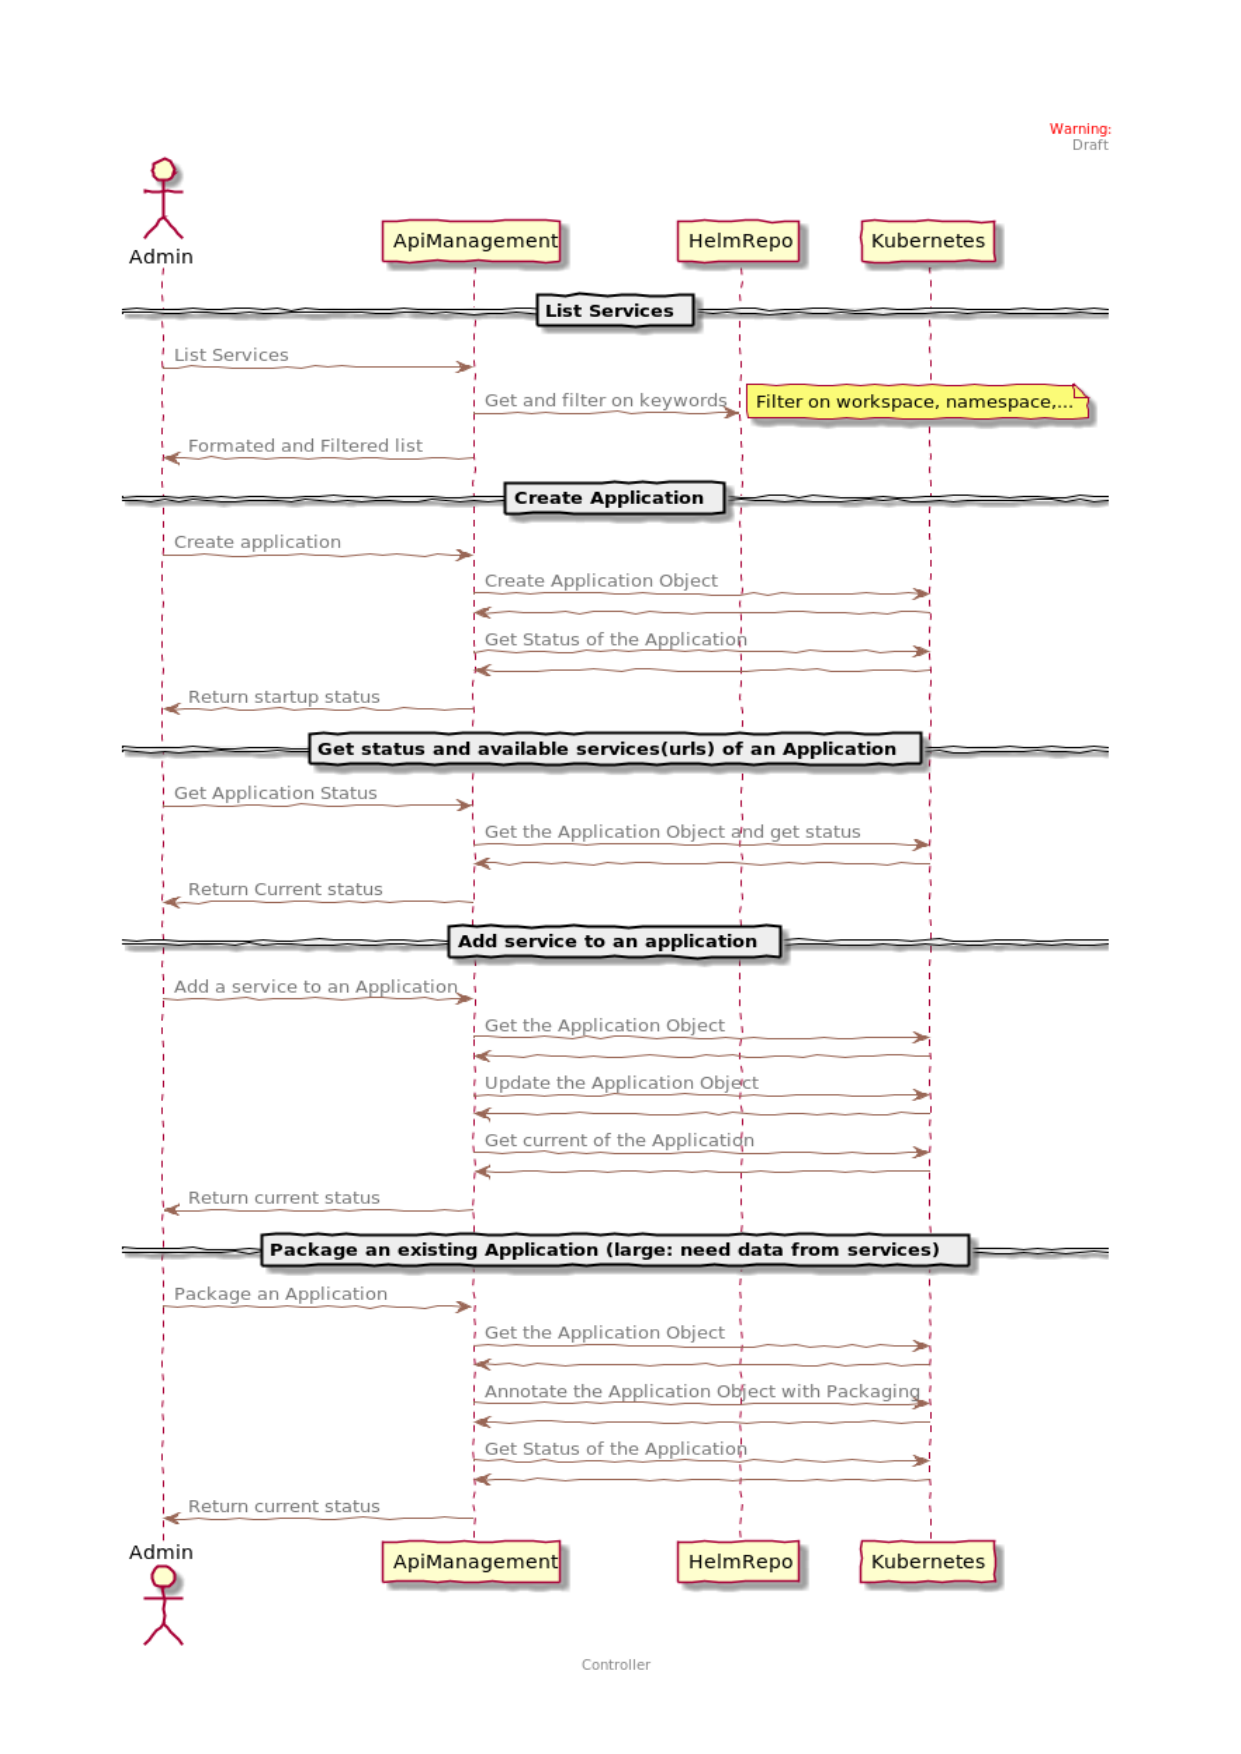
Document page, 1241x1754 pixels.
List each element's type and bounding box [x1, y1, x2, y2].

picture [118, 118, 1123, 1686]
